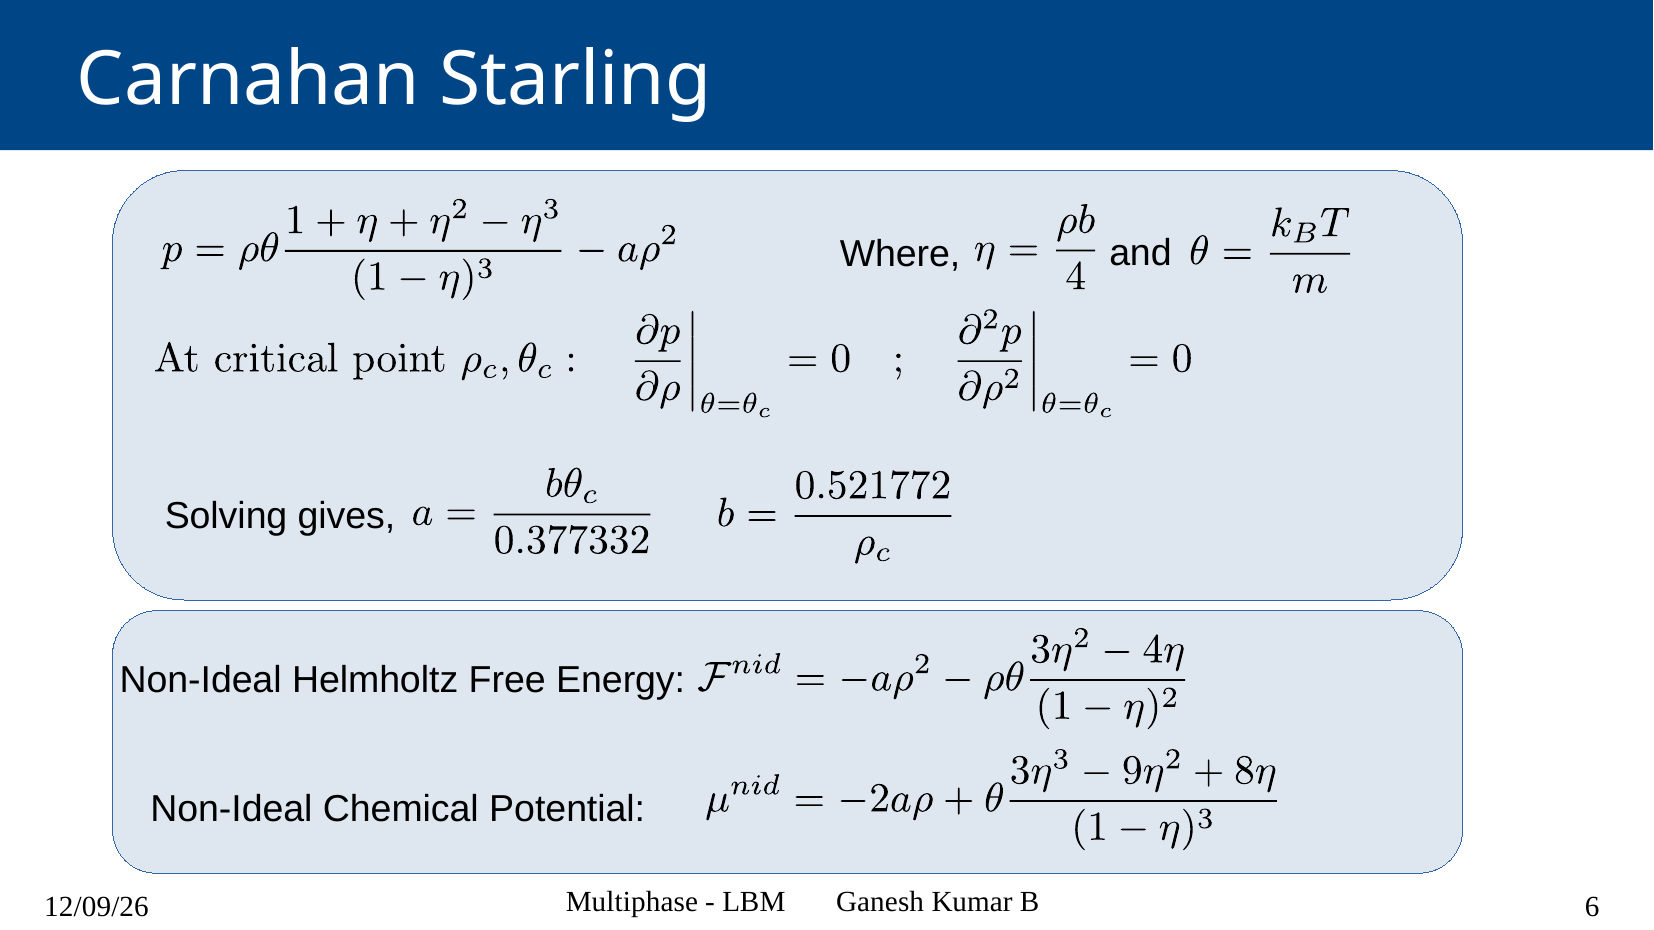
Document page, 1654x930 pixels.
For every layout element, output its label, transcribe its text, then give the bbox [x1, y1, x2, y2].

text_box [112, 610, 1463, 874]
text_box and [1094, 224, 1245, 277]
text_box Non-Ideal Helmholtz Free Energy: [104, 651, 705, 742]
text_box Solving gives, [150, 487, 413, 541]
text_box Where, [825, 225, 1013, 278]
text_box [112, 170, 1463, 601]
text_box Non-Ideal Chemical Potential: [135, 779, 676, 833]
title Carnahan Starling [0, 0, 1653, 151]
